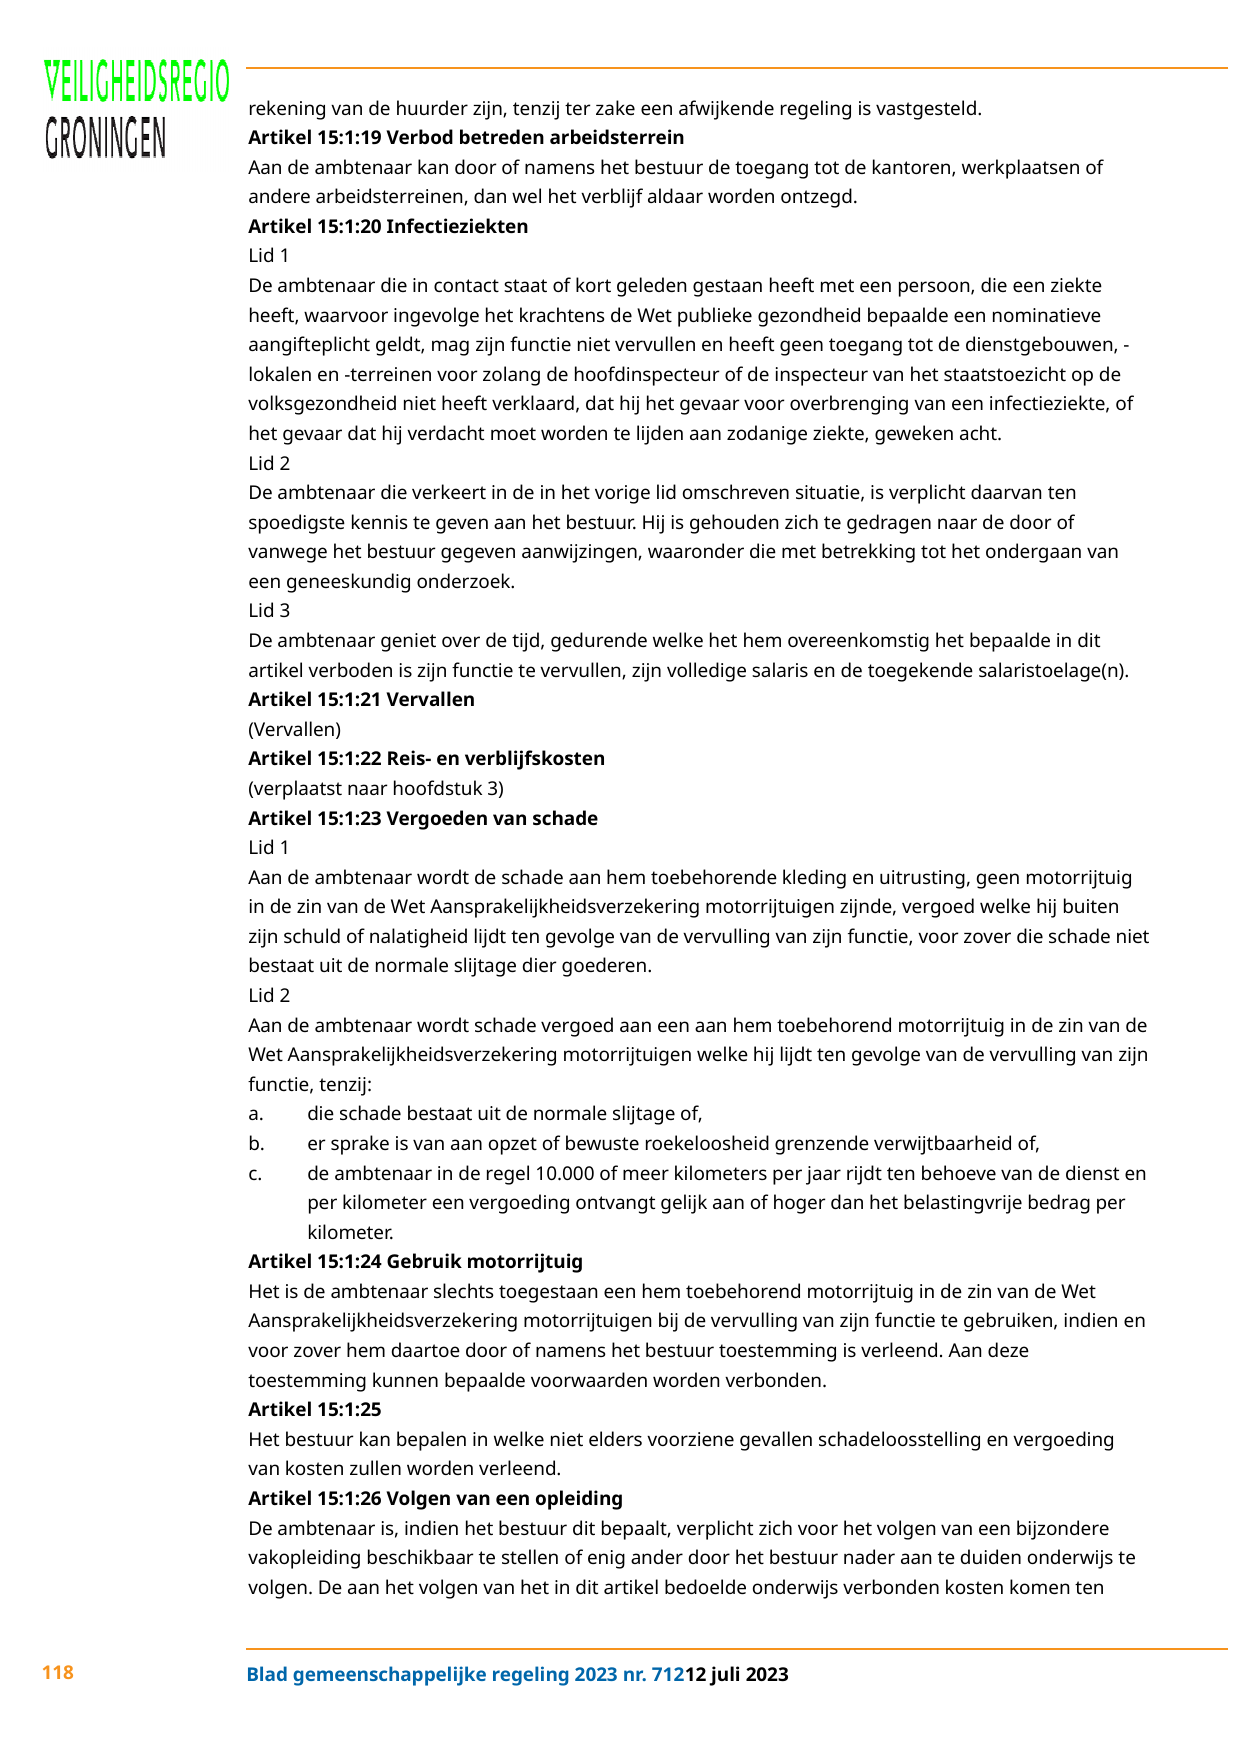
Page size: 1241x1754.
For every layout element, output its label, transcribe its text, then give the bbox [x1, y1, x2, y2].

list de ambtenaar in de regel 10.000 of meer kilometers per jaar rijdt ten behoeve van de dienst en per kilometer een vergoeding ontvangt gelijk aan of hoger dan het belastingvrije bedrag per kilometer. [248, 1160, 1152, 1245]
text Aan de ambtenaar wordt de schade aan hem toebehorende kleding en uitrusting, geen motorrijtuig in de zin van de Wet Aansprakelijkheidsverzekering motorrijtuigen zijnde, vergoed welke hij buiten zijn schuld of nalatigheid lijdt ten gevolge van de vervulling van zijn functie, voor zover die schade niet bestaat uit de normale slijtage dier goederen. [248, 864, 1152, 978]
text Het bestuur kan bepalen in welke niet elders voorziene gevallen schadeloosstelling en vergoeding van kosten zullen worden verleend. [248, 1426, 1152, 1481]
list die schade bestaat uit de normale slijtage of, [248, 1101, 1152, 1126]
text Artikel 15:1:24 Gebruik motorrijtuig [248, 1248, 1152, 1274]
text (Vervallen) [248, 716, 1152, 742]
text Aan de ambtenaar kan door of namens het bestuur de toegang tot de kantoren, werkplaatsen of andere arbeidsterreinen, dan wel het verblijf aldaar worden ontzegd. [248, 154, 1152, 209]
text Artikel 15:1:26 Volgen van een opleiding [248, 1485, 1152, 1511]
text Artikel 15:1:22 Reis- en verblijfskosten [248, 746, 1152, 771]
text Artikel 15:1:19 Verbod betreden arbeidsterrein [248, 124, 1152, 150]
text Lid 2 [248, 982, 1152, 1008]
text Lid 2 [248, 450, 1152, 476]
text Artikel 15:1:20 Infectieziekten [248, 213, 1152, 239]
text Het is de ambtenaar slechts toegestaan een hem toebehorend motorrijtuig in de zin van de Wet Aansprakelijkheidsverzekering motorrijtuigen bij de vervulling van zijn functie te gebruiken, indien en voor zover hem daartoe door of namens het bestuur toestemming is verleend. Aan deze toestemming kunnen bepaalde voorwaarden worden verbonden. [248, 1278, 1152, 1393]
text Aan de ambtenaar wordt schade vergoed aan een aan hem toebehorend motorrijtuig in de zin van de Wet Aansprakelijkheidsverzekering motorrijtuigen welke hij lijdt ten gevolge van de vervulling van zijn functie, tenzij: [248, 1012, 1152, 1097]
picture [41, 47, 231, 172]
text De ambtenaar geniet over de tijd, gedurende welke het hem overeenkomstig het bepaalde in dit artikel verboden is zijn functie te vervullen, zijn volledige salaris en de toegekende salaristoelage(n). [248, 627, 1152, 683]
text De ambtenaar die in contact staat of kort geleden gestaan heeft met een persoon, die een ziekte heeft, waarvoor ingevolge het krachtens de Wet publieke gezondheid bepaalde een nominatieve aangifteplicht geldt, mag zijn functie niet vervullen en heeft geen toegang tot de dienstgebouwen, -lokalen en -terreinen voor zolang de hoofdinspecteur of de inspecteur van het staatstoezicht op de volksgezondheid niet heeft verklaard, dat hij het gevaar voor overbrenging van een infectieziekte, of het gevaar dat hij verdacht moet worden te lijden aan zodanige ziekte, geweken acht. [248, 272, 1152, 446]
text rekening van de huurder zijn, tenzij ter zake een afwijkende regeling is vastgesteld. [248, 95, 1152, 121]
text Artikel 15:1:25 [248, 1396, 1152, 1422]
text Lid 3 [248, 598, 1152, 623]
text Lid 1 [248, 243, 1152, 268]
list er sprake is van aan opzet of bewuste roekeloosheid grenzende verwijtbaarheid of, [248, 1130, 1152, 1156]
text De ambtenaar die verkeert in de in het vorige lid omschreven situatie, is verplicht daarvan ten spoedigste kennis te geven aan het bestuur. Hij is gehouden zich te gedragen naar de door of vanwege het bestuur gegeven aanwijzingen, waaronder die met betrekking tot het ondergaan van een geneeskundig onderzoek. [248, 479, 1152, 594]
text (verplaatst naar hoofdstuk 3) [248, 775, 1152, 801]
text De ambtenaar is, indien het bestuur dit bepaalt, verplicht zich voor het volgen van een bijzondere vakopleiding beschikbaar te stellen of enig ander door het bestuur nader aan te duiden onderwijs te volgen. De aan het volgen van het in dit artikel bedoelde onderwijs verbonden kosten komen ten [248, 1515, 1152, 1600]
text Artikel 15:1:23 Vergoeden van schade [248, 805, 1152, 831]
text Artikel 15:1:21 Vervallen [248, 686, 1152, 712]
text Lid 1 [248, 834, 1152, 860]
